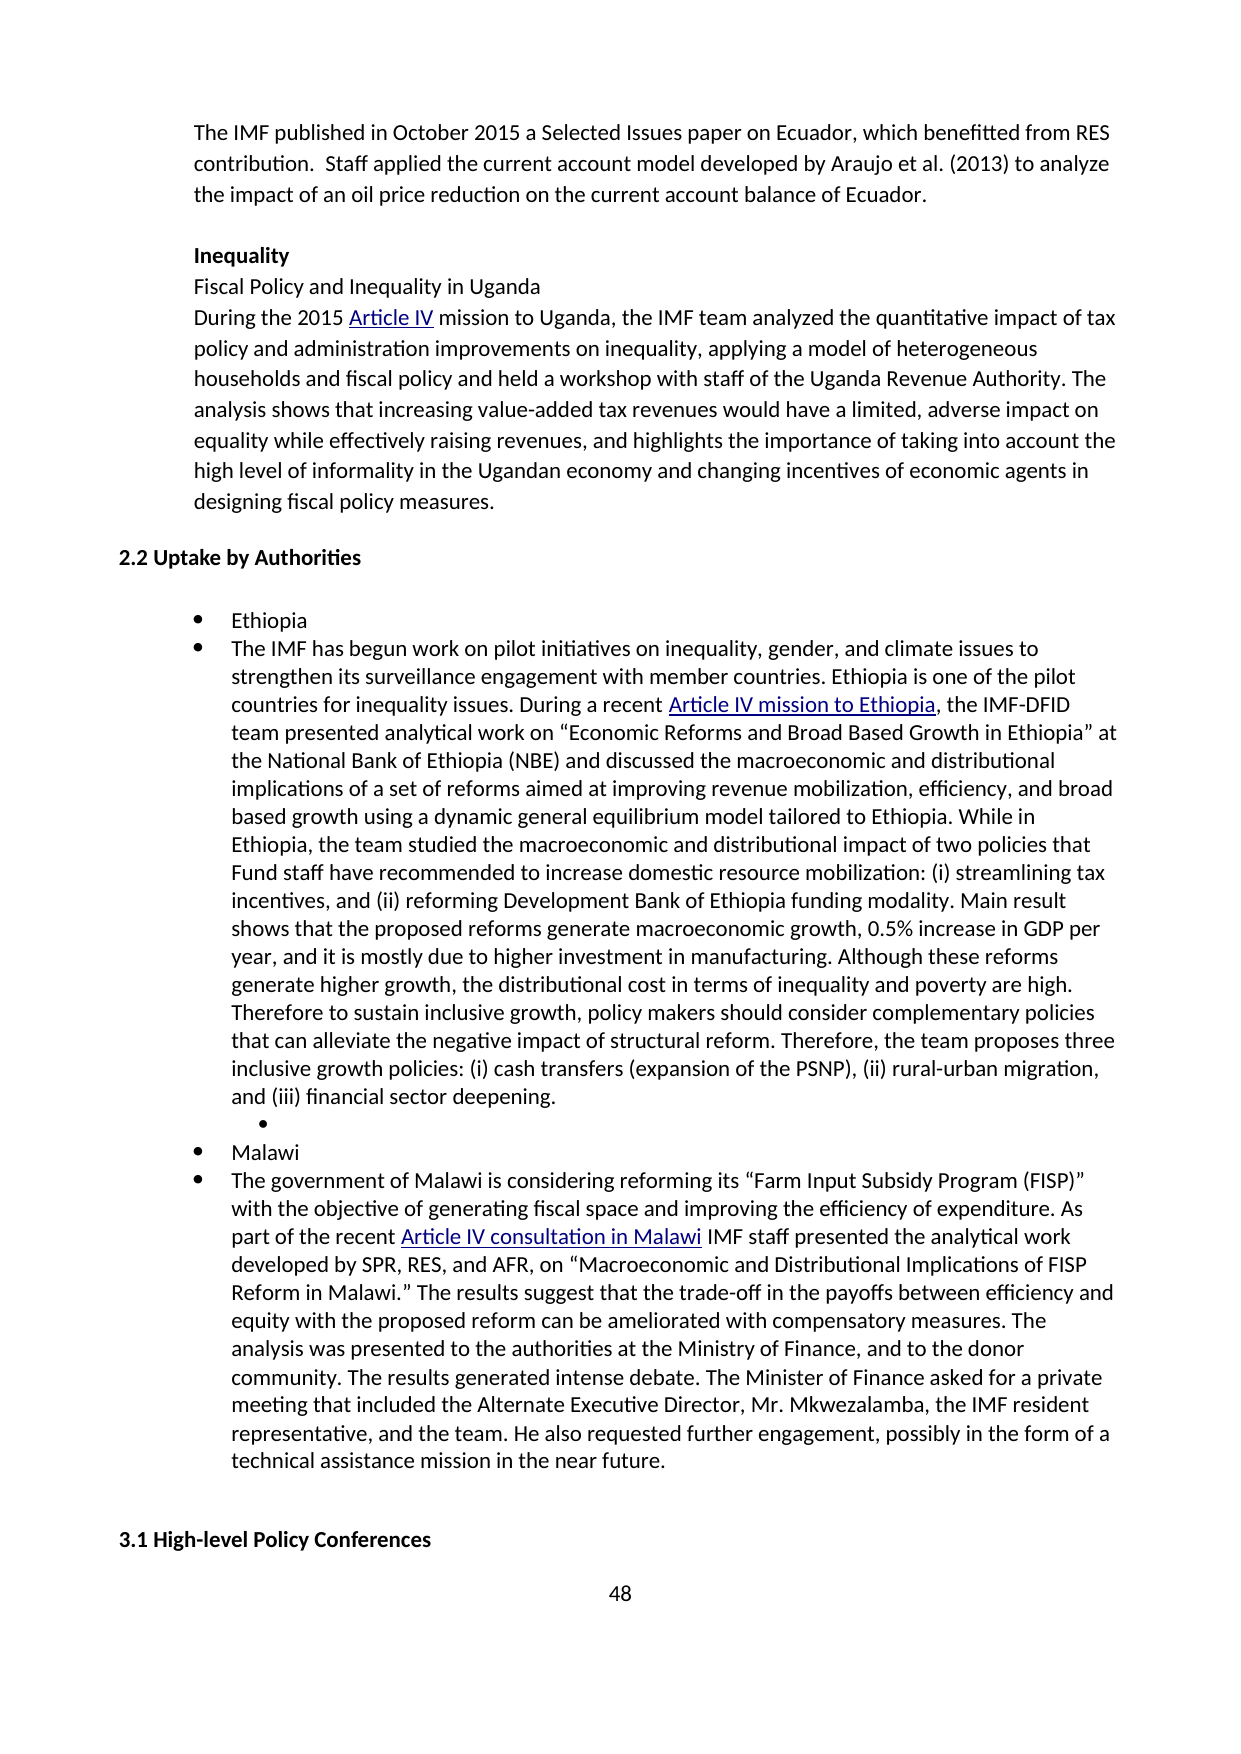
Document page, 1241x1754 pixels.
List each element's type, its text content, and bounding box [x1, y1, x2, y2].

list During the 2015 Article IV mission to Uganda, the IMF team analyzed the quantitative impact of tax policy and administration improvements on inequality, applying a model of heterogeneous households and fiscal policy and held a workshop with staff of the Uganda Revenue Authority. The analysis shows that increasing value-added tax revenues would have a limited, adverse impact on equality while effectively raising revenues, and highlights the importance of taking into account the high level of informality in the Ugandan economy and changing incentives of economic agents in designing fiscal policy measures. [193, 303, 1122, 515]
list Fiscal Policy and Inequality in Uganda [193, 272, 1122, 300]
list Ethiopia [193, 606, 1122, 634]
list Inequality [193, 241, 1122, 269]
subtitle 2.2 Uptake by Authorities [118, 543, 1122, 571]
list The IMF published in October 2015 a Selected Issues paper on Ecuador, which benefitted from RES contribution. Staff applied the current account model developed by Araujo et al. (2013) to analyze the impact of an oil price reduction on the current account balance of Ecuador. [193, 118, 1122, 208]
list The government of Malawi is considering reforming its “Farm Input Subsidy Program (FISP)” with the objective of generating fiscal space and improving the efficiency of expenditure. As part of the recent Article IV consultation in Malawi IMF staff presented the analytical work developed by SPR, RES, and AFR, on “Macroeconomic and Distributional Implications of FISP Reform in Malawi.” The results suggest that the trade-off in the payoffs between efficiency and equity with the proposed reform can be ameliorated with compensatory measures. The analysis was presented to the authorities at the Ministry of Finance, and to the donor community. The results generated intense debate. The Minister of Finance asked for a private meeting that included the Alternate Executive Director, Mr. Mkwezalamba, the IMF resident representative, and the team. He also requested further engagement, possibly in the form of a technical assistance mission in the near future. [193, 1166, 1122, 1475]
subtitle 3.1 High-level Policy Conferences [118, 1525, 1122, 1553]
list Malawi [193, 1138, 1122, 1166]
list The IMF has begun work on pilot initiatives on inequality, gender, and climate issues to strengthen its surveillance engagement with member countries. Ethiopia is one of the pilot countries for inequality issues. During a recent Article IV mission to Ethiopia, the IMF-DFID team presented analytical work on “Economic Reforms and Broad Based Growth in Ethiopia” at the National Bank of Ethiopia (NBE) and discussed the macroeconomic and distributional implications of a set of reforms aimed at improving revenue mobilization, efficiency, and broad based growth using a dynamic general equilibrium model tailored to Ethiopia. While in Ethiopia, the team studied the macroeconomic and distributional impact of two policies that Fund staff have recommended to increase domestic resource mobilization: (i) streamlining tax incentives, and (ii) reforming Development Bank of Ethiopia funding modality. Main result shows that the proposed reforms generate macroeconomic growth, 0.5% increase in GDP per year, and it is mostly due to higher investment in manufacturing. Although these reforms generate higher growth, the distributional cost in terms of inequality and poverty are high. Therefore to sustain inclusive growth, policy makers should consider complementary policies that can alleviate the negative impact of structural reform. Therefore, the team proposes three inclusive growth policies: (i) cash transfers (expansion of the PSNP), (ii) rural-urban migration, and (iii) financial sector deepening. [193, 634, 1122, 1110]
